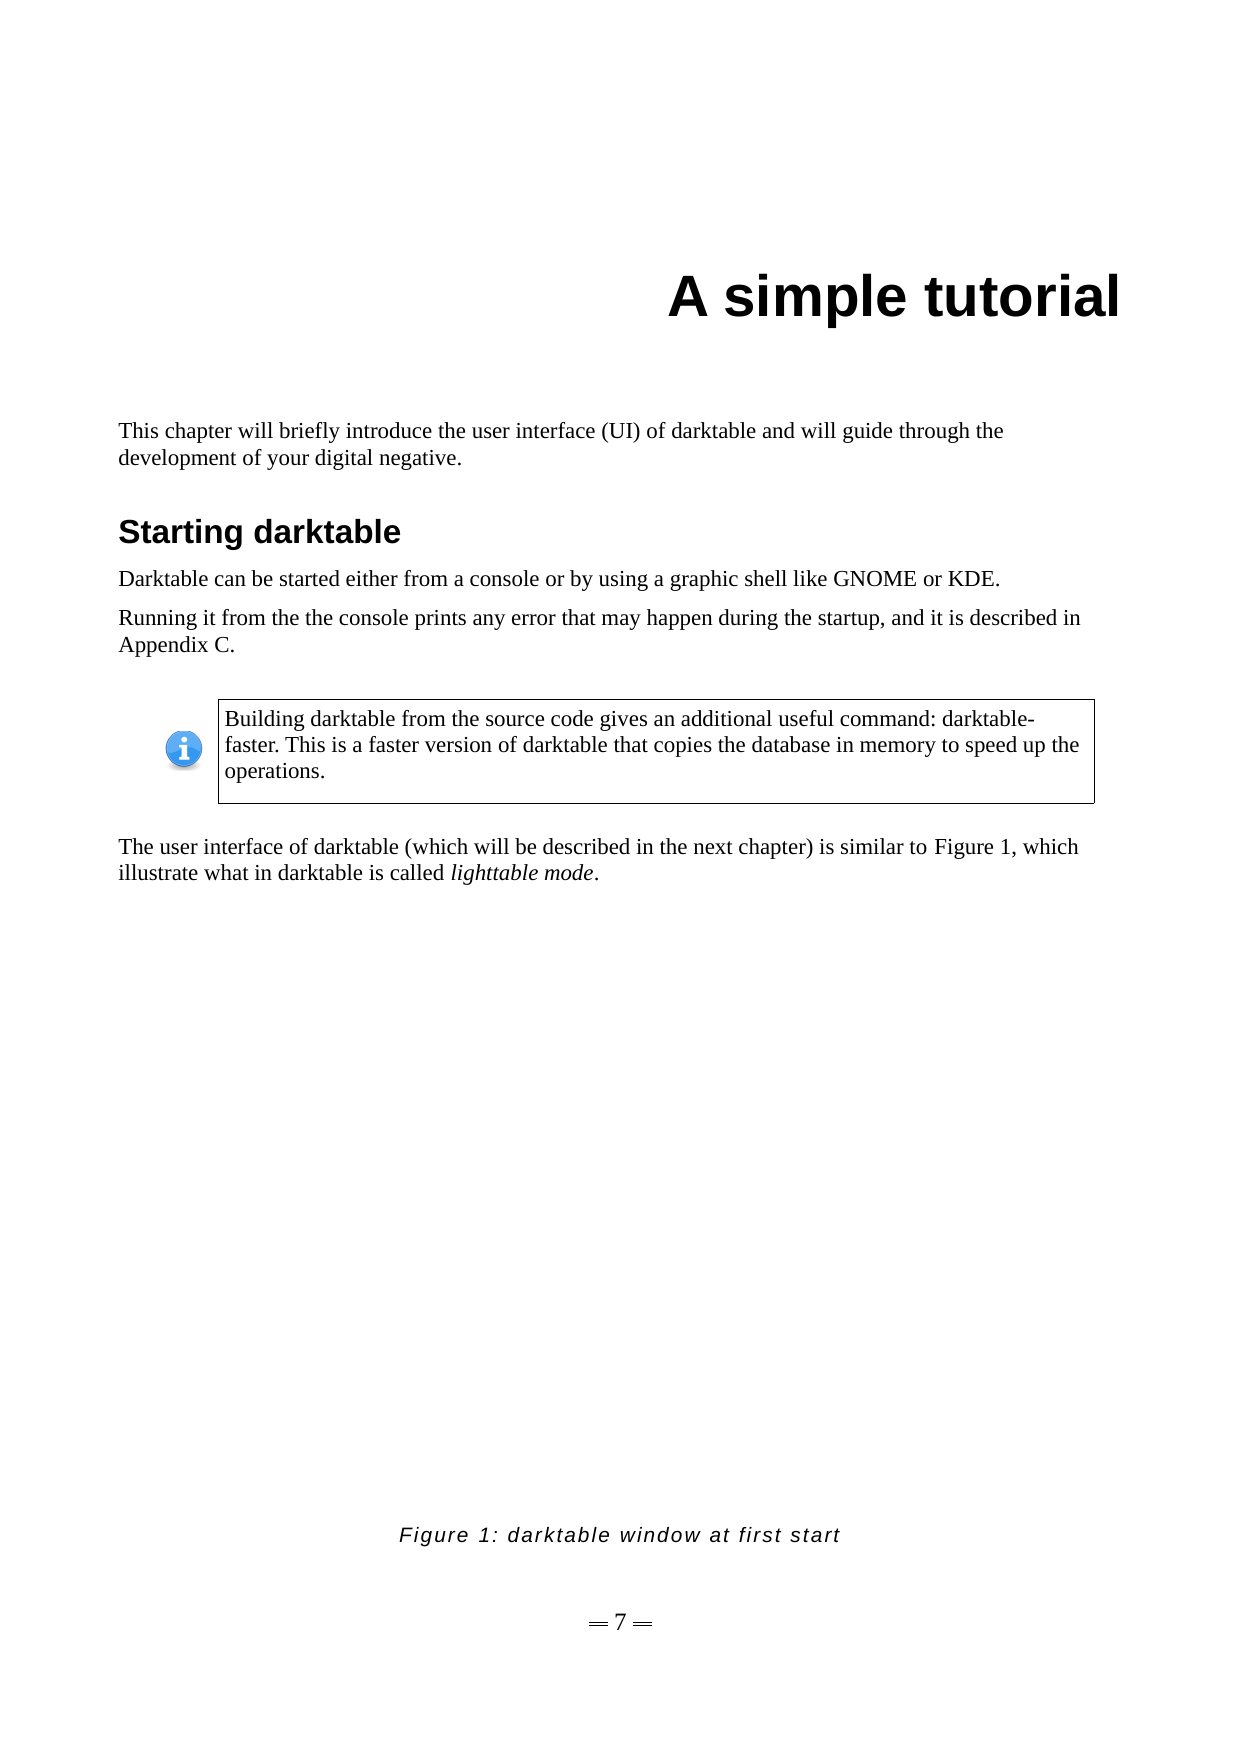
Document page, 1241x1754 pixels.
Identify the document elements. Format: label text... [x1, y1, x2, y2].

text This chapter will briefly introduce the user interface (UI) of darktable and will guide through the development of your digital negative. [118, 417, 1122, 470]
text Darktable can be started either from a console or by using a graphic shell like GNOME or KDE. [118, 565, 1122, 592]
title A simple tutorial [118, 262, 1122, 329]
picture [163, 731, 204, 771]
text [118, 947, 1122, 959]
text Running it from the the console prints any error that may happen during the startup, and it is described in Appendix C. [118, 604, 1122, 657]
text Figure 1: darktable window at first start [118, 959, 1122, 1547]
subtitle Starting darktable [118, 512, 1122, 551]
text The user interface of darktable (which will be described in the next chapter) is similar to Figure 1, which illustrate what in darktable is called lighttable mode. [118, 833, 1122, 885]
table_header [149, 699, 218, 803]
table_header Building darktable from the source code gives an additional useful command: darktable-faster. This is a faster version of darktable that copies the database in memory to speed up the operations. [219, 700, 1094, 803]
